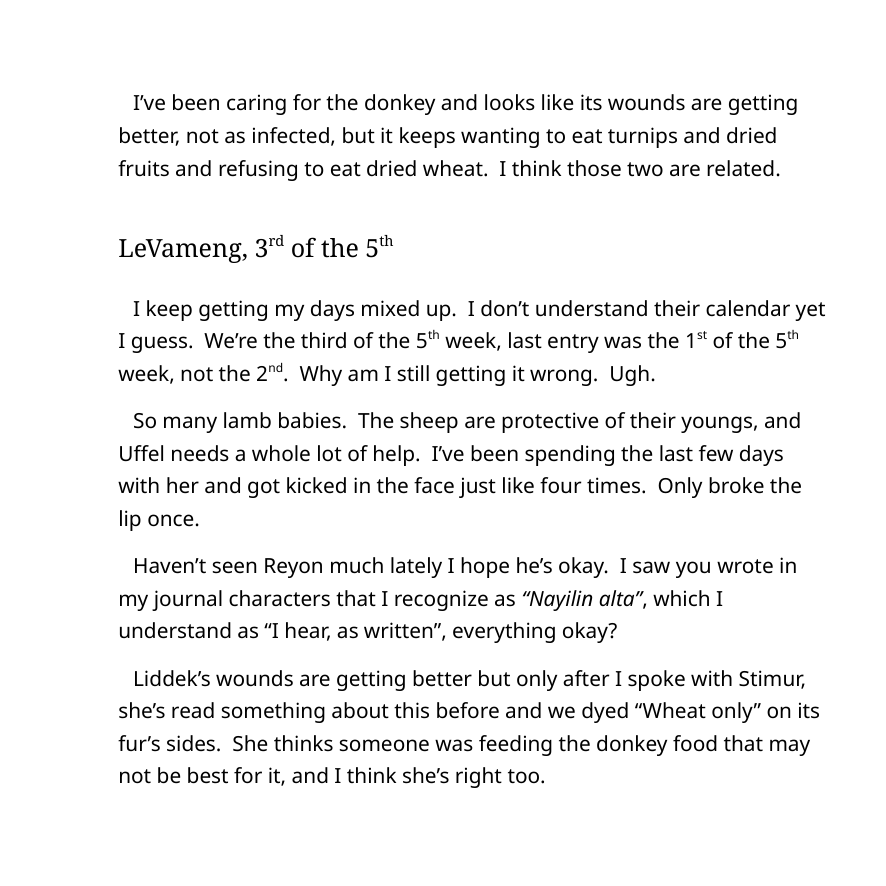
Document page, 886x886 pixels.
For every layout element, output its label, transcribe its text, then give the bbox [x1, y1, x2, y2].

text I’ve been caring for the donkey and looks like its wounds are getting better, not as infected, but it keeps wanting to eat turnips and dried fruits and refusing to eat dried wheat. I think those two are related. [118, 88, 827, 182]
text Liddek’s wounds are getting better but only after I spoke with Stimur, she’s read something about this before and we dyed “Wheat only” on its fur’s sides. She thinks someone was feeding the donkey food that may not be best for it, and I think she’s right too. [118, 664, 827, 790]
subtitle LeVameng, 3rd of the 5th [118, 230, 827, 264]
text So many lamb babies. The sheep are protective of their youngs, and Uffel needs a whole lot of help. I’ve been spending the last few days with her and got kicked in the face just like four times. Only broke the lip once. [118, 406, 827, 533]
text Haven’t seen Reyon much lately I hope he’s okay. I saw you wrote in my journal characters that I recognize as “Nayilin alta”, which I understand as “I hear, as written”, everything okay? [118, 551, 827, 645]
text I keep getting my days mixed up. I don’t understand their calendar yet I guess. We’re the third of the 5th week, last entry was the 1st of the 5th week, not the 2nd. Why am I still getting it wrong. Ugh. [118, 294, 827, 388]
